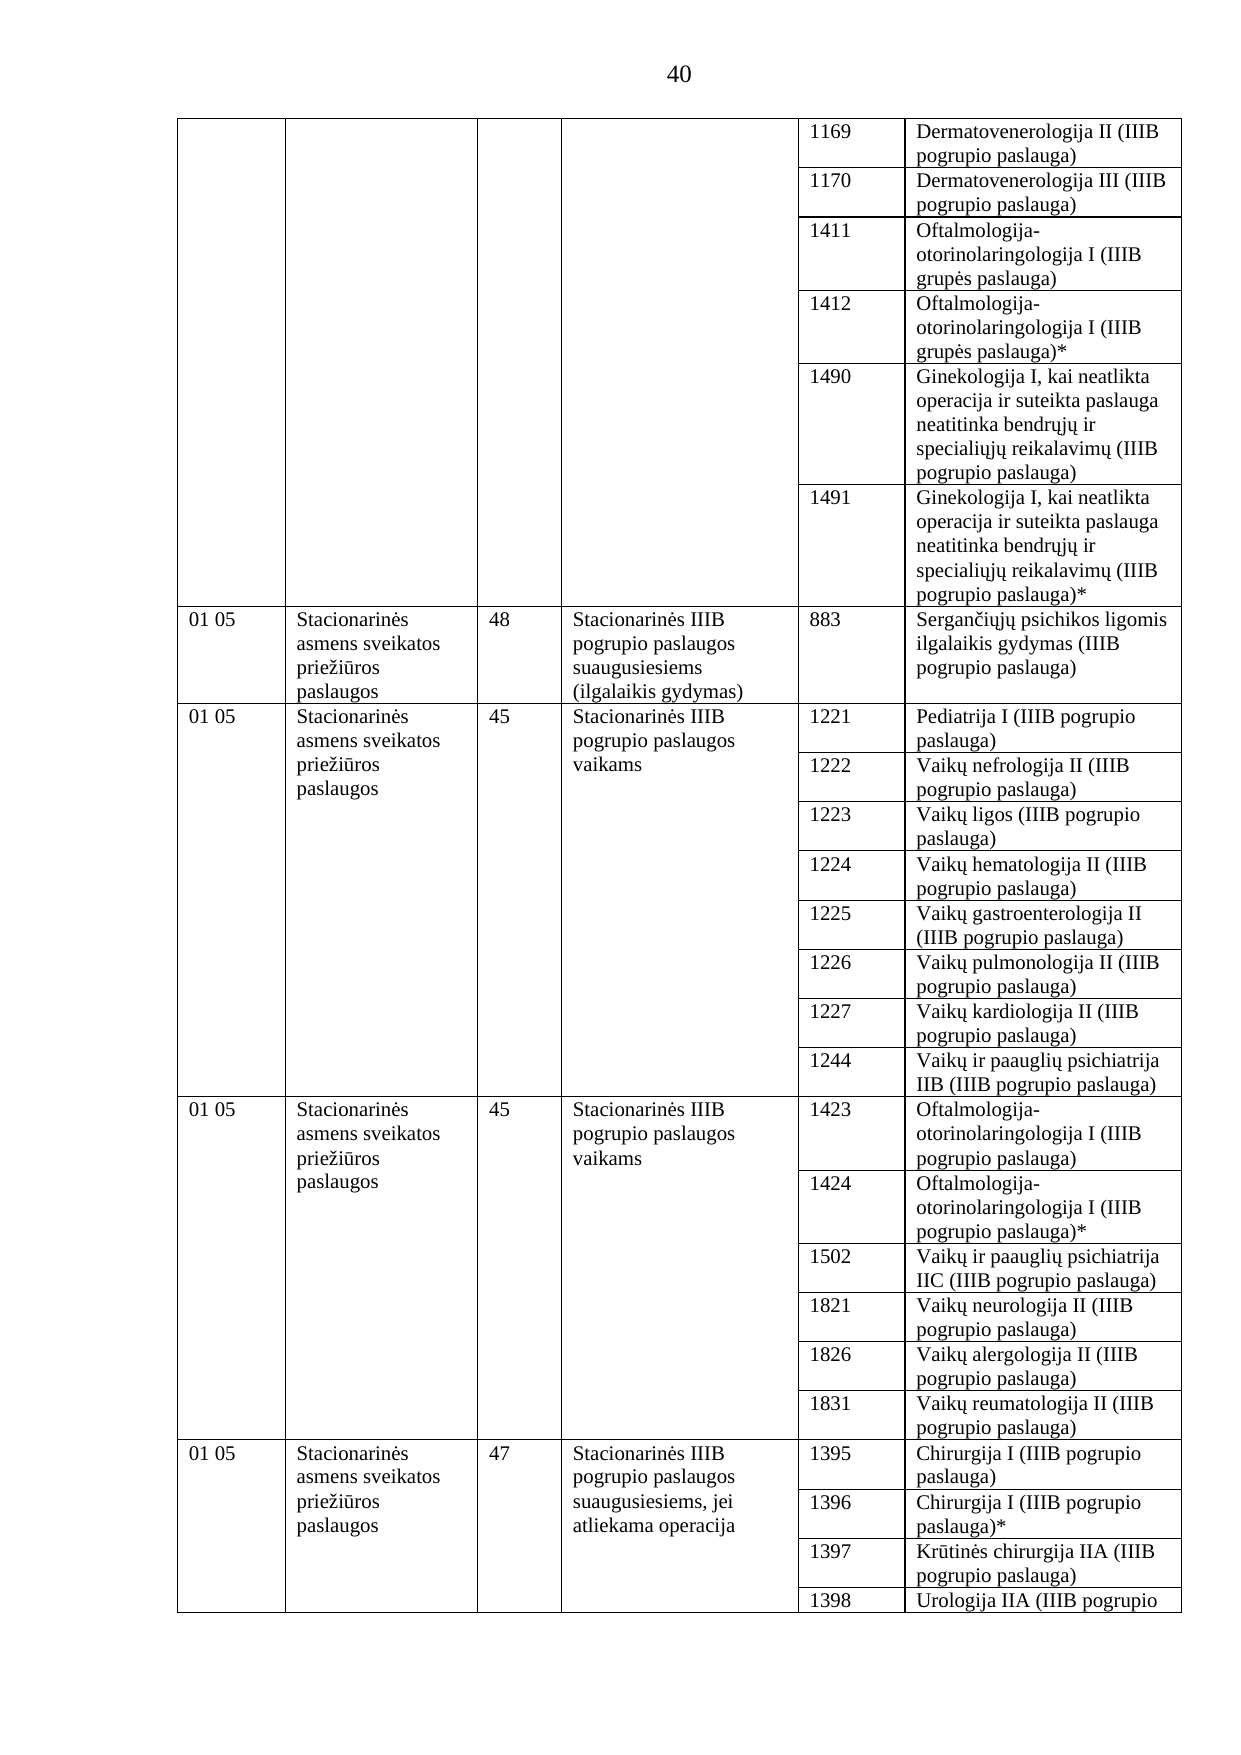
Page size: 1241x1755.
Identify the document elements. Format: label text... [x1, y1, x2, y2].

table_cell 1224 [799, 851, 904, 899]
table_cell 1398 [799, 1588, 904, 1612]
table_cell Vaikų nefrologija II (IIIB pogrupio paslauga) [906, 753, 1181, 801]
table_cell 1225 [799, 901, 904, 949]
table_cell Vaikų reumatologija II (IIIB pogrupio paslauga) [906, 1391, 1181, 1439]
table_cell [562, 119, 798, 606]
table_cell 1490 [799, 364, 904, 484]
table_cell Ginekologija I, kai neatlikta operacija ir suteikta paslauga neatitinka bendrųjų ir specialiųjų reikalavimų (IIIB pogrupio paslauga) [906, 364, 1181, 484]
table_cell Stacionarinės IIIB pogrupio paslaugos suaugusiesiems, jei atliekama operacija [562, 1440, 798, 1612]
table_cell [178, 119, 285, 606]
table_cell 47 [478, 1440, 561, 1612]
table_cell 1423 [799, 1097, 904, 1169]
table_cell 1395 [799, 1440, 904, 1488]
table_cell Chirurgija I (IIIB pogrupio paslauga)* [906, 1490, 1181, 1538]
table_cell Vaikų hematologija II (IIIB pogrupio paslauga) [906, 851, 1181, 899]
table_cell 1411 [799, 218, 904, 290]
table_cell 1396 [799, 1490, 904, 1538]
table_cell Stacionarinės IIIB pogrupio paslaugos vaikams [562, 1097, 798, 1439]
table_cell 1169 [799, 119, 904, 167]
table_cell [286, 119, 477, 606]
table_cell Pediatrija I (IIIB pogrupio paslauga) [906, 704, 1181, 752]
table_cell Krūtinės chirurgija IIA (IIIB pogrupio paslauga) [906, 1539, 1181, 1587]
table_cell Stacionarinės asmens sveikatos priežiūros paslaugos [286, 1440, 477, 1612]
table_cell 1223 [799, 802, 904, 850]
table_cell 1227 [799, 999, 904, 1047]
table_cell 883 [799, 607, 904, 703]
table_cell Sergančiųjų psichikos ligomis ilgalaikis gydymas (IIIB pogrupio paslauga) [906, 607, 1181, 703]
table_cell Vaikų ligos (IIIB pogrupio paslauga) [906, 802, 1181, 850]
table_cell 1222 [799, 753, 904, 801]
table_cell 1502 [799, 1244, 904, 1292]
table_cell Chirurgija I (IIIB pogrupio paslauga) [906, 1440, 1181, 1488]
table_cell 1831 [799, 1391, 904, 1439]
table_cell Stacionarinės asmens sveikatos priežiūros paslaugos [286, 1097, 477, 1439]
table_cell Stacionarinės IIIB pogrupio paslaugos vaikams [562, 704, 798, 1096]
table_cell 01 05 [178, 607, 285, 703]
table_cell Vaikų kardiologija II (IIIB pogrupio paslauga) [906, 999, 1181, 1047]
table_cell 1226 [799, 950, 904, 998]
table_cell 1424 [799, 1171, 904, 1243]
table_cell 48 [478, 607, 561, 703]
table_cell Oftalmologija-otorinolaringologija I (IIIB pogrupio paslauga)* [906, 1171, 1181, 1243]
table_cell 1412 [799, 291, 904, 363]
table_cell Vaikų gastroenterologija II (IIIB pogrupio paslauga) [906, 901, 1181, 949]
table_cell Ginekologija I, kai neatlikta operacija ir suteikta paslauga neatitinka bendrųjų ir specialiųjų reikalavimų (IIIB pogrupio paslauga)* [906, 485, 1181, 606]
table_cell Dermatovenerologija II (IIIB pogrupio paslauga) [906, 119, 1181, 167]
table_cell Stacionarinės asmens sveikatos priežiūros paslaugos [286, 704, 477, 1096]
table_cell Oftalmologija-otorinolaringologija I (IIIB grupės paslauga) [906, 218, 1181, 290]
table_cell Vaikų ir paauglių psichiatrija IIB (IIIB pogrupio paslauga) [906, 1048, 1181, 1096]
table_cell 01 05 [178, 704, 285, 1096]
table_cell Dermatovenerologija III (IIIB pogrupio paslauga) [906, 168, 1181, 216]
table_cell Vaikų alergologija II (IIIB pogrupio paslauga) [906, 1342, 1181, 1390]
table_cell Urologija IIA (IIIB pogrupio [906, 1588, 1181, 1612]
table_cell 45 [478, 1097, 561, 1439]
table_cell Stacionarinės asmens sveikatos priežiūros paslaugos [286, 607, 477, 703]
table_cell 01 05 [178, 1097, 285, 1439]
table_cell 45 [478, 704, 561, 1096]
table_cell Vaikų pulmonologija II (IIIB pogrupio paslauga) [906, 950, 1181, 998]
table_cell Oftalmologija-otorinolaringologija I (IIIB pogrupio paslauga) [906, 1097, 1181, 1169]
table_cell 1244 [799, 1048, 904, 1096]
table_cell [478, 119, 561, 606]
table_cell 1397 [799, 1539, 904, 1587]
table_cell 1821 [799, 1293, 904, 1341]
table_cell 1221 [799, 704, 904, 752]
table_cell 1491 [799, 485, 904, 606]
table_cell Vaikų neurologija II (IIIB pogrupio paslauga) [906, 1293, 1181, 1341]
table_cell 01 05 [178, 1440, 285, 1612]
table_cell Stacionarinės IIIB pogrupio paslaugos suaugusiesiems (ilgalaikis gydymas) [562, 607, 798, 703]
table_cell 1170 [799, 168, 904, 216]
table_cell Vaikų ir paauglių psichiatrija IIC (IIIB pogrupio paslauga) [906, 1244, 1181, 1292]
table_cell 1826 [799, 1342, 904, 1390]
table_cell Oftalmologija-otorinolaringologija I (IIIB grupės paslauga)* [906, 291, 1181, 363]
